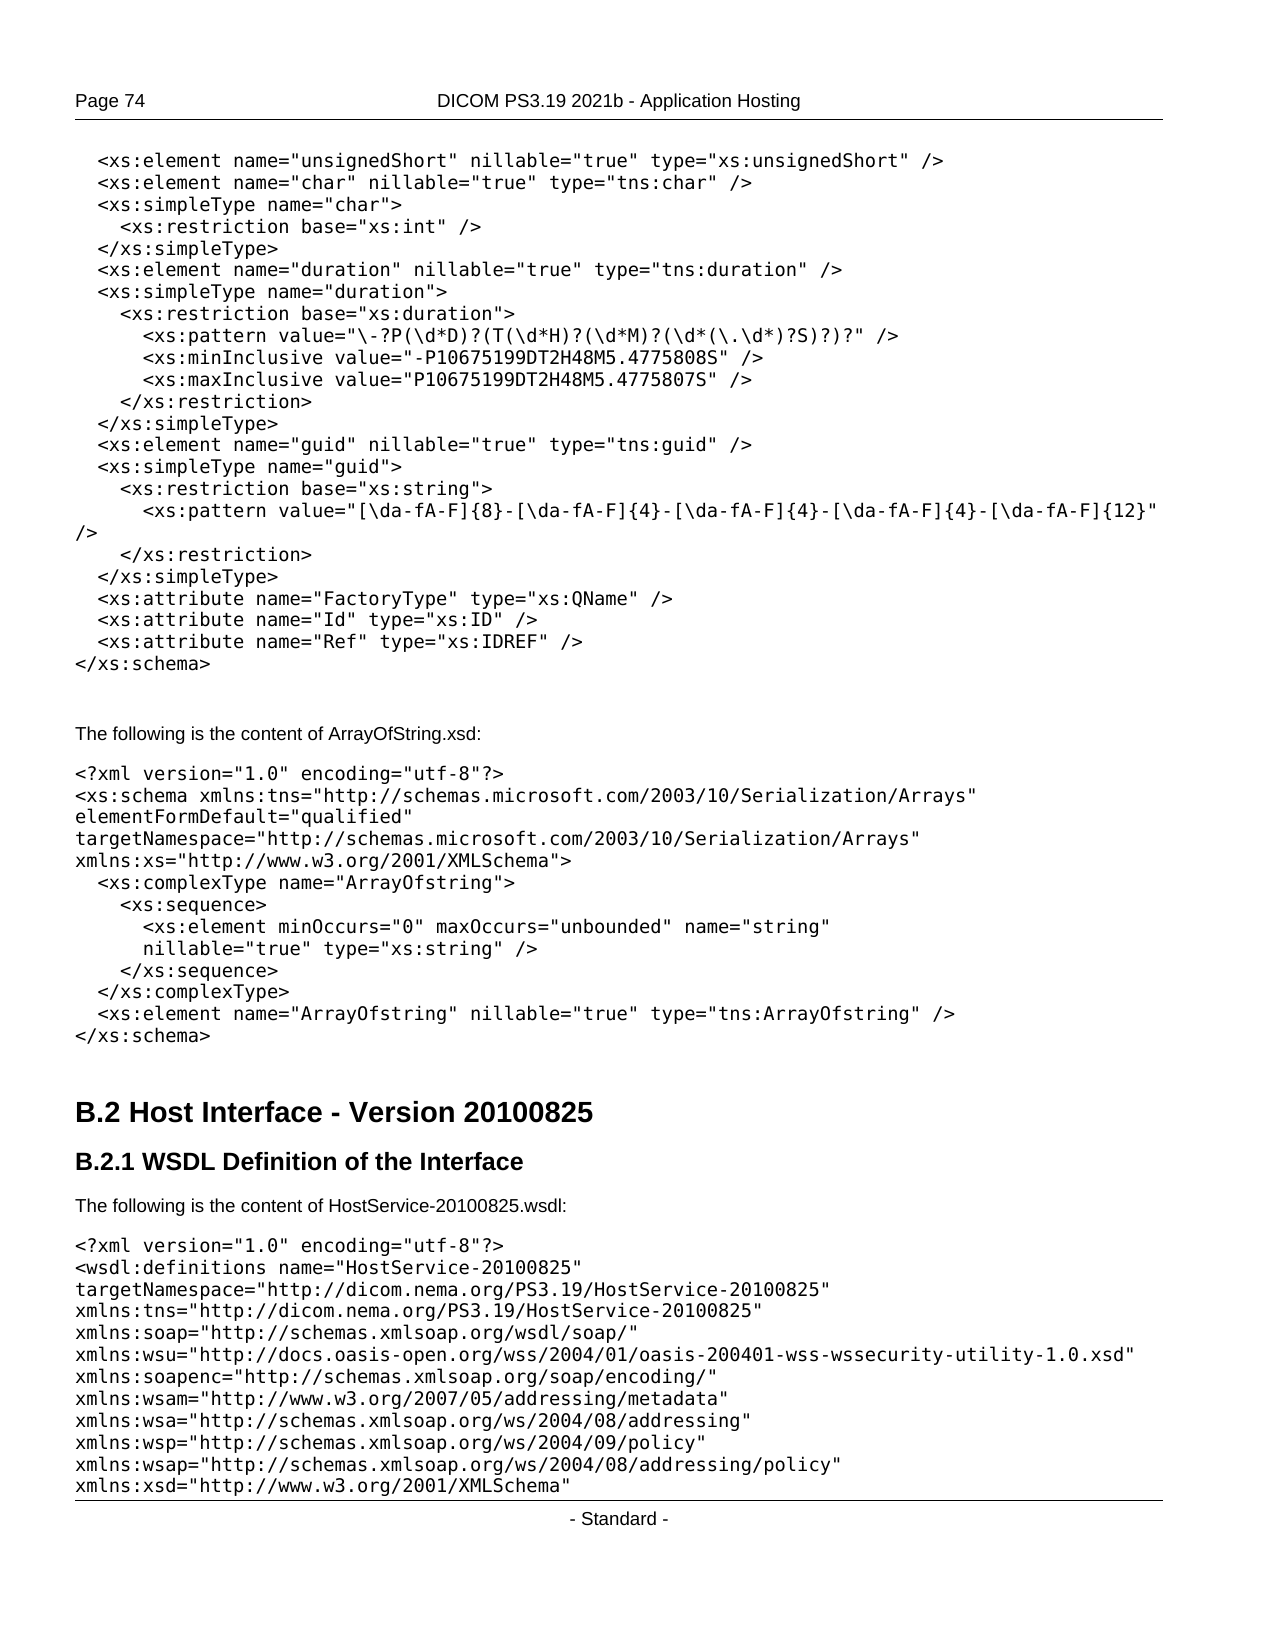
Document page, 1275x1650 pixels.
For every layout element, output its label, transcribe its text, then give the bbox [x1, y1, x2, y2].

text B.2.1 WSDL Definition of the Interface [75, 1147, 1162, 1176]
text <xs:element name="unsignedShort" nillable="true" type="xs:unsignedShort" /> <xs:element name="char" nillable="true" type="tns:char" /> <xs:simpleType name="char"> <xs:restriction base="xs:int" /> </xs:simpleType> <xs:element name="duration" nillable="true" type="tns:duration" /> <xs:simpleType name="duration"> <xs:restriction base="xs:duration"> <xs:pattern value="\-?P(\d*D)?(T(\d*H)?(\d*M)?(\d*(\.\d*)?S)?)?" /> <xs:minInclusive value="-P10675199DT2H48M5.4775808S" /> <xs:maxInclusive value="P10675199DT2H48M5.4775807S" /> </xs:restriction> </xs:simpleType> <xs:element name="guid" nillable="true" type="tns:guid" /> <xs:simpleType name="guid"> <xs:restriction base="xs:string"> <xs:pattern value="[\da-fA-F]{8}-[\da-fA-F]{4}-[\da-fA-F]{4}-[\da-fA-F]{4}-[\da-fA-F]{12}" /> </xs:restriction> </xs:simpleType> <xs:attribute name="FactoryType" type="xs:QName" /> <xs:attribute name="Id" type="xs:ID" /> <xs:attribute name="Ref" type="xs:IDREF" /> </xs:schema> [75, 150, 1162, 704]
text <?xml version="1.0" encoding="utf-8"?> <wsdl:definitions name="HostService-20100825" targetNamespace="http://dicom.nema.org/PS3.19/HostService-20100825" xmlns:tns="http://dicom.nema.org/PS3.19/HostService-20100825" xmlns:soap="http://schemas.xmlsoap.org/wsdl/soap/" xmlns:wsu="http://docs.oasis-open.org/wss/2004/01/oasis-200401-wss-wssecurity-utility-1.0.xsd" xmlns:soapenc="http://schemas.xmlsoap.org/soap/encoding/" xmlns:wsam="http://www.w3.org/2007/05/addressing/metadata" xmlns:wsa="http://schemas.xmlsoap.org/ws/2004/08/addressing" xmlns:wsp="http://schemas.xmlsoap.org/ws/2004/09/policy" xmlns:wsap="http://schemas.xmlsoap.org/ws/2004/08/addressing/policy" xmlns:xsd="http://www.w3.org/2001/XMLSchema" [75, 1235, 1162, 1497]
text The following is the content of HostService-20100825.wsdl: [75, 1194, 1162, 1216]
text <?xml version="1.0" encoding="utf-8"?> <xs:schema xmlns:tns="http://schemas.microsoft.com/2003/10/Serialization/Arrays" elementFormDefault="qualified" targetNamespace="http://schemas.microsoft.com/2003/10/Serialization/Arrays" xmlns:xs="http://www.w3.org/2001/XMLSchema"> <xs:complexType name="ArrayOfstring"> <xs:sequence> <xs:element minOccurs="0" maxOccurs="unbounded" name="string" nillable="true" type="xs:string" /> </xs:sequence> </xs:complexType> <xs:element name="ArrayOfstring" nillable="true" type="tns:ArrayOfstring" /> </xs:schema> [75, 763, 1162, 1076]
text B.2 Host Interface - Version 20100825 [75, 1095, 1162, 1128]
text The following is the content of ArrayOfString.xsd: [75, 722, 1162, 744]
